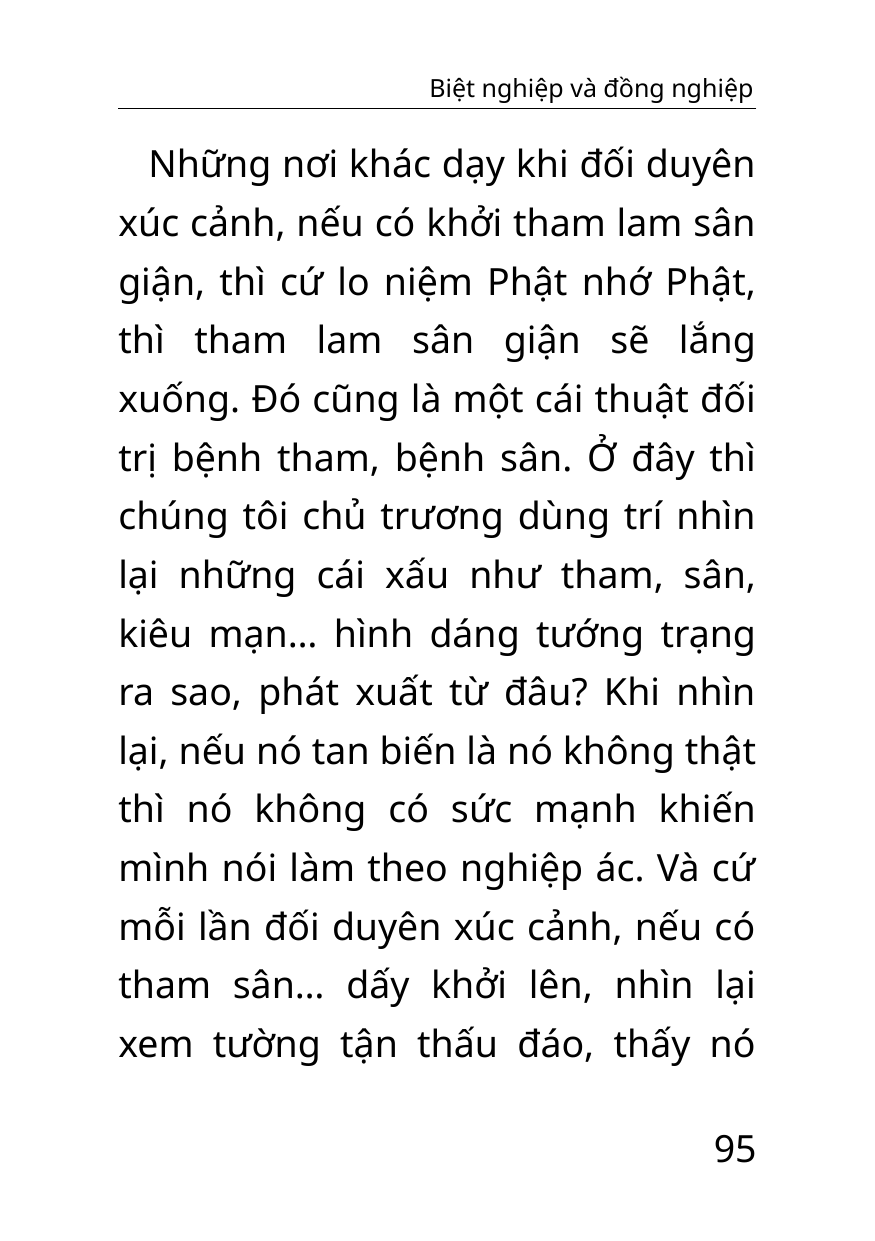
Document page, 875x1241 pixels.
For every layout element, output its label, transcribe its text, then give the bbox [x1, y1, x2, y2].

text Những nơi khác dạy khi đối duyên xúc cảnh, nếu có khởi tham lam sân giận, thì cứ lo niệm Phật nhớ Phật, thì tham lam sân giận sẽ lắng xuống. Đó cũng là một cái thuật đối trị bệnh tham, bệnh sân. Ở đây thì chúng tôi chủ trương dùng trí nhìn lại những cái xấu như tham, sân, kiêu mạn… hình dáng tướng trạng ra sao, phát xuất từ đâu? Khi nhìn lại, nếu nó tan biến là nó không thật thì nó không có sức mạnh khiến mình nói làm theo nghiệp ác. Và cứ mỗi lần đối duyên xúc cảnh, nếu có tham sân… dấy khởi lên, nhìn lại xem tường tận thấu đáo, thấy nó [118, 138, 756, 1068]
